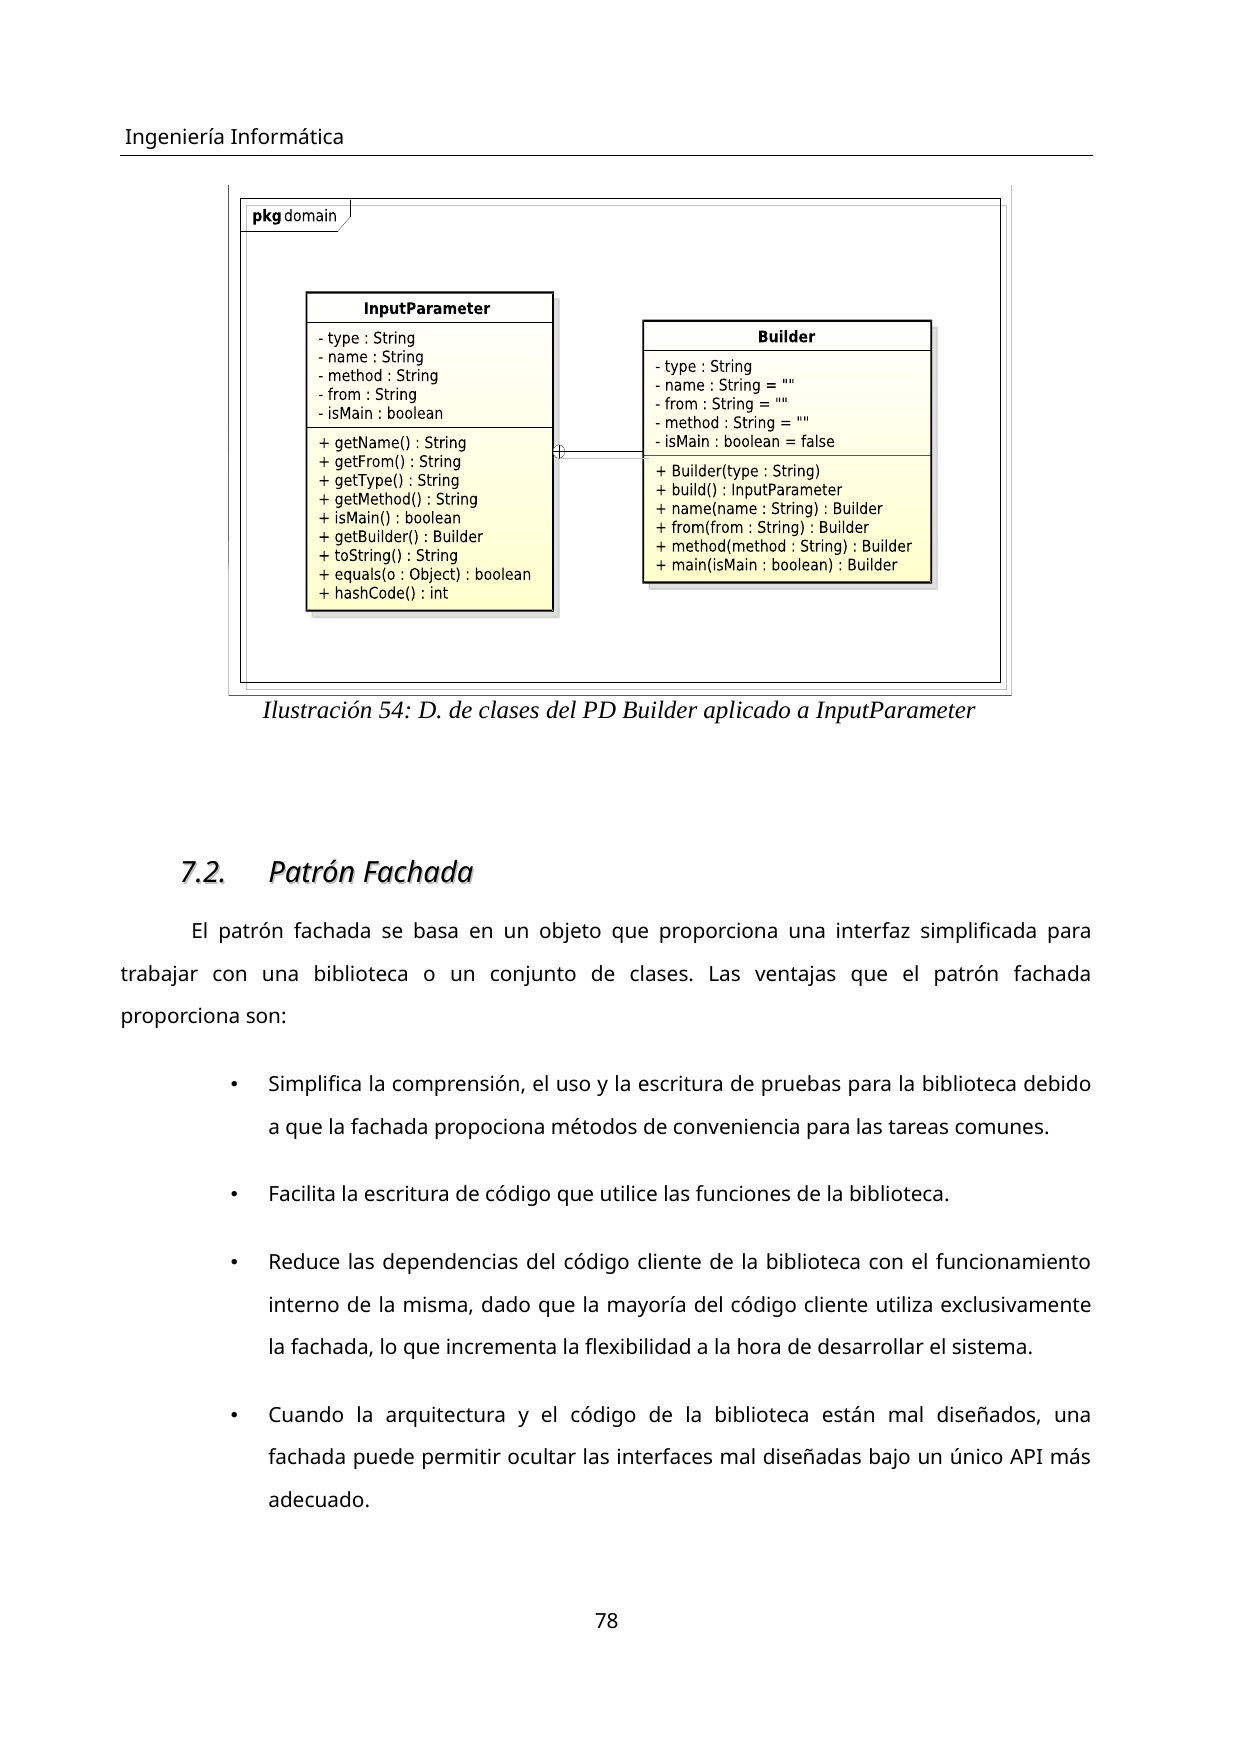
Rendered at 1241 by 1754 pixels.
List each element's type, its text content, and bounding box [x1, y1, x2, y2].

subtitle Patrón Fachada [179, 852, 1093, 891]
text Ilustración 54: D. de clases del PD Builder aplicado a InputParameter [205, 197, 1035, 724]
list Facilita la escritura de código que utilice las funciones de la biblioteca. [231, 1179, 1093, 1208]
list Cuando la arquitectura y el código de la biblioteca están mal diseñados, una fachada puede permitir ocultar las interfaces mal diseñadas bajo un único API más adecuado. [231, 1400, 1093, 1513]
list Simplifica la comprensión, el uso y la escritura de pruebas para la biblioteca debido a que la fachada propociona métodos de conveniencia para las tareas comunes. [231, 1069, 1093, 1140]
list Reduce las dependencias del código cliente de la biblioteca con el funcionamiento interno de la misma, dado que la mayoría del código cliente utiliza exclusivamente la fachada, lo que incrementa la flexibilidad a la hora de desarrollar el sistema. [231, 1247, 1093, 1361]
text El patrón fachada se basa en un objeto que proporciona una interfaz simplificada para trabajar con una biblioteca o un conjunto de clases. Las ventajas que el patrón fachada proporciona son: [120, 916, 1093, 1030]
